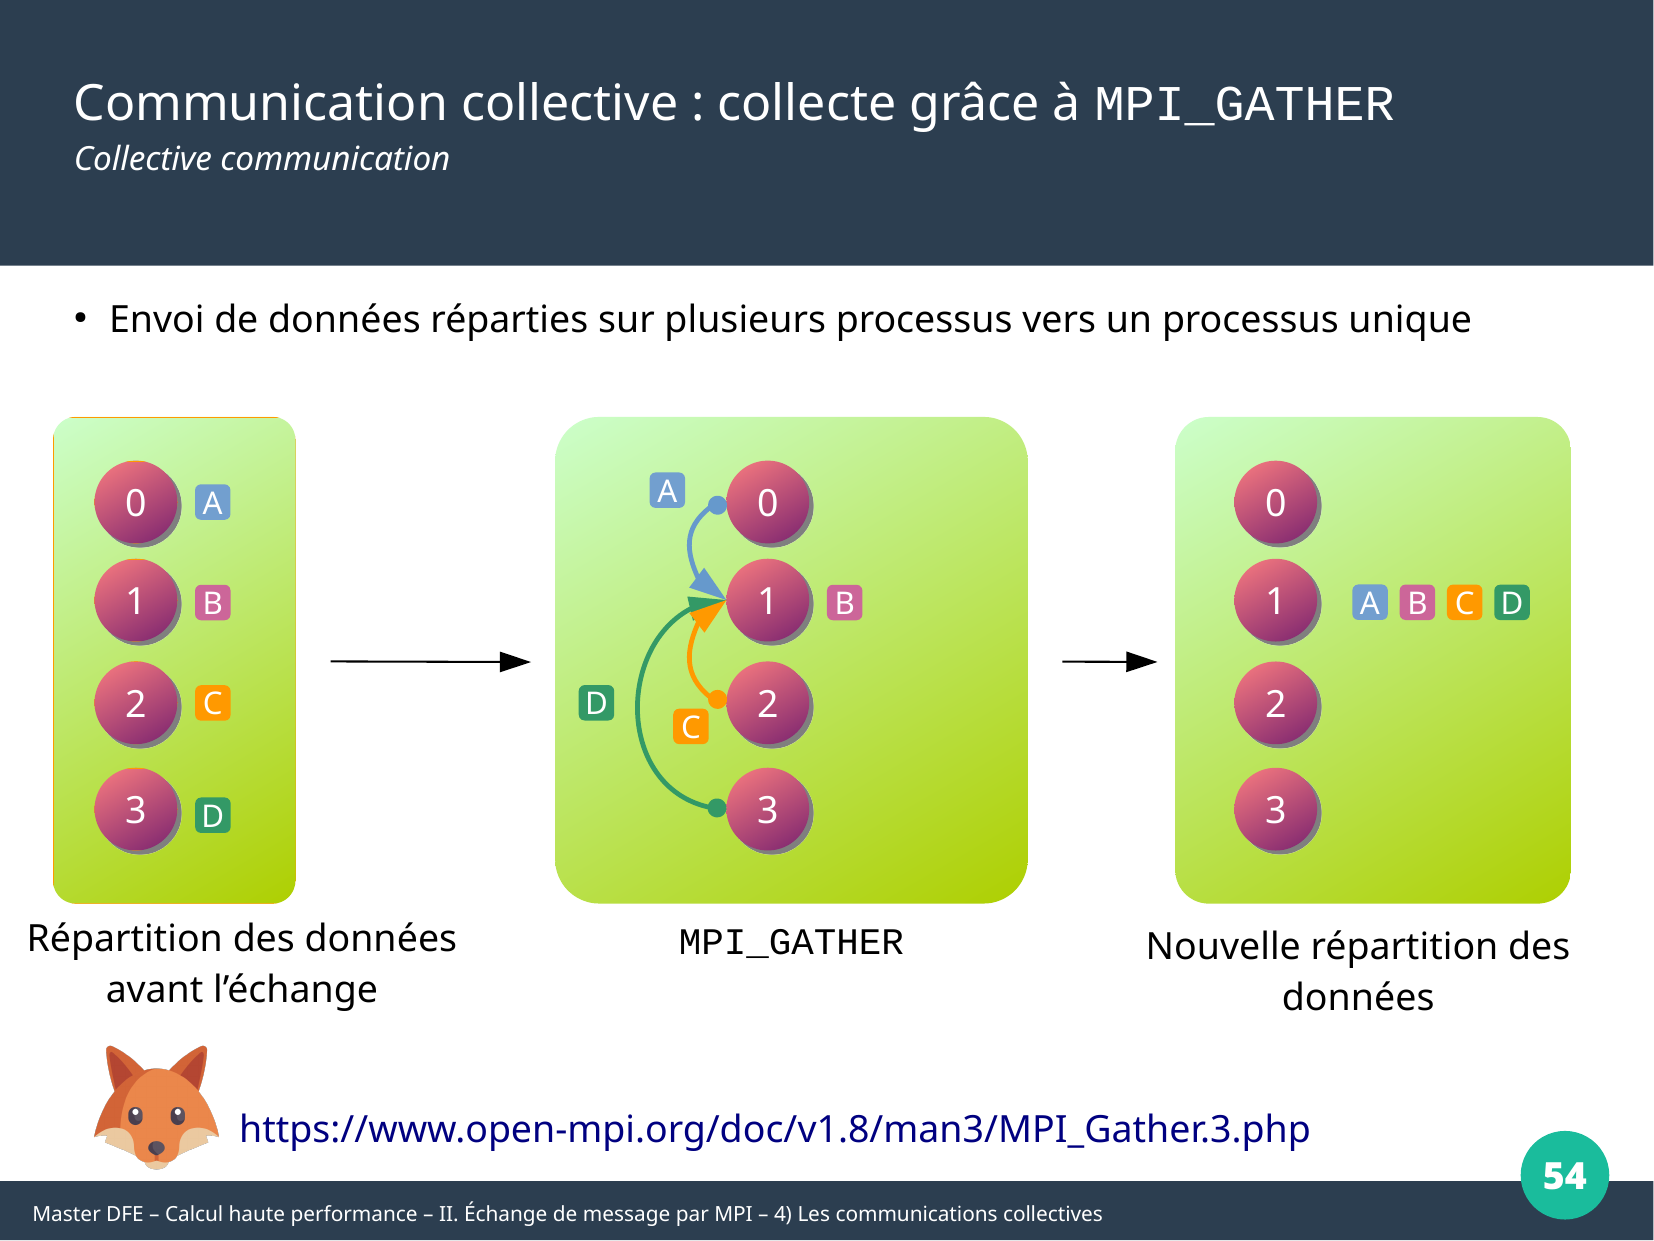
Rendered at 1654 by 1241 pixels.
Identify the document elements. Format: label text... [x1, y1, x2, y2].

text_box A [1352, 584, 1388, 620]
text_box MPI_GATHER [649, 915, 934, 1016]
text_box 1 [726, 558, 810, 642]
text_box 3 [1234, 767, 1318, 851]
text_box A [649, 472, 686, 508]
text_box 0 [726, 460, 810, 544]
picture [94, 1123, 219, 1170]
text_box 2 [1234, 661, 1318, 745]
text_box Envoi de données réparties sur plusieurs processus vers un processus unique [59, 285, 1619, 455]
text_box C [1446, 584, 1483, 621]
text_box Répartition des données avant l’échange [5, 904, 479, 1123]
text_box D [1494, 584, 1530, 621]
text_box A [195, 484, 231, 520]
text_box D [195, 797, 231, 833]
text_box 3 [726, 767, 810, 851]
text_box 1 [94, 558, 178, 642]
text_box [555, 416, 1028, 904]
text_box 3 [94, 767, 178, 851]
text_box [53, 416, 296, 904]
text_box Master DFE – Calcul haute performance – II. Échange de message par MPI – 4) Les communications collectives [17, 1191, 1436, 1235]
text_box 2 [94, 661, 178, 745]
text_box B [195, 584, 231, 621]
text_box 0 [94, 460, 178, 544]
text_box D [578, 685, 615, 721]
text_box C [673, 708, 709, 745]
text_box B [826, 584, 863, 621]
text_box 1 [1234, 558, 1318, 642]
text_box Communication collective : collecte grâce à MPI_GATHER Collective communication [59, 59, 1619, 256]
text_box 2 [726, 661, 810, 745]
text_box B [1399, 584, 1436, 621]
text_box 0 [1234, 460, 1318, 544]
text_box [1175, 455, 1571, 904]
text_box Nouvelle répartition des données [1122, 912, 1595, 1029]
text_box C [195, 685, 231, 721]
text_box https://www.open-mpi.org/doc/v1.8/man3/MPI_Gather.3.php [224, 1094, 1489, 1164]
